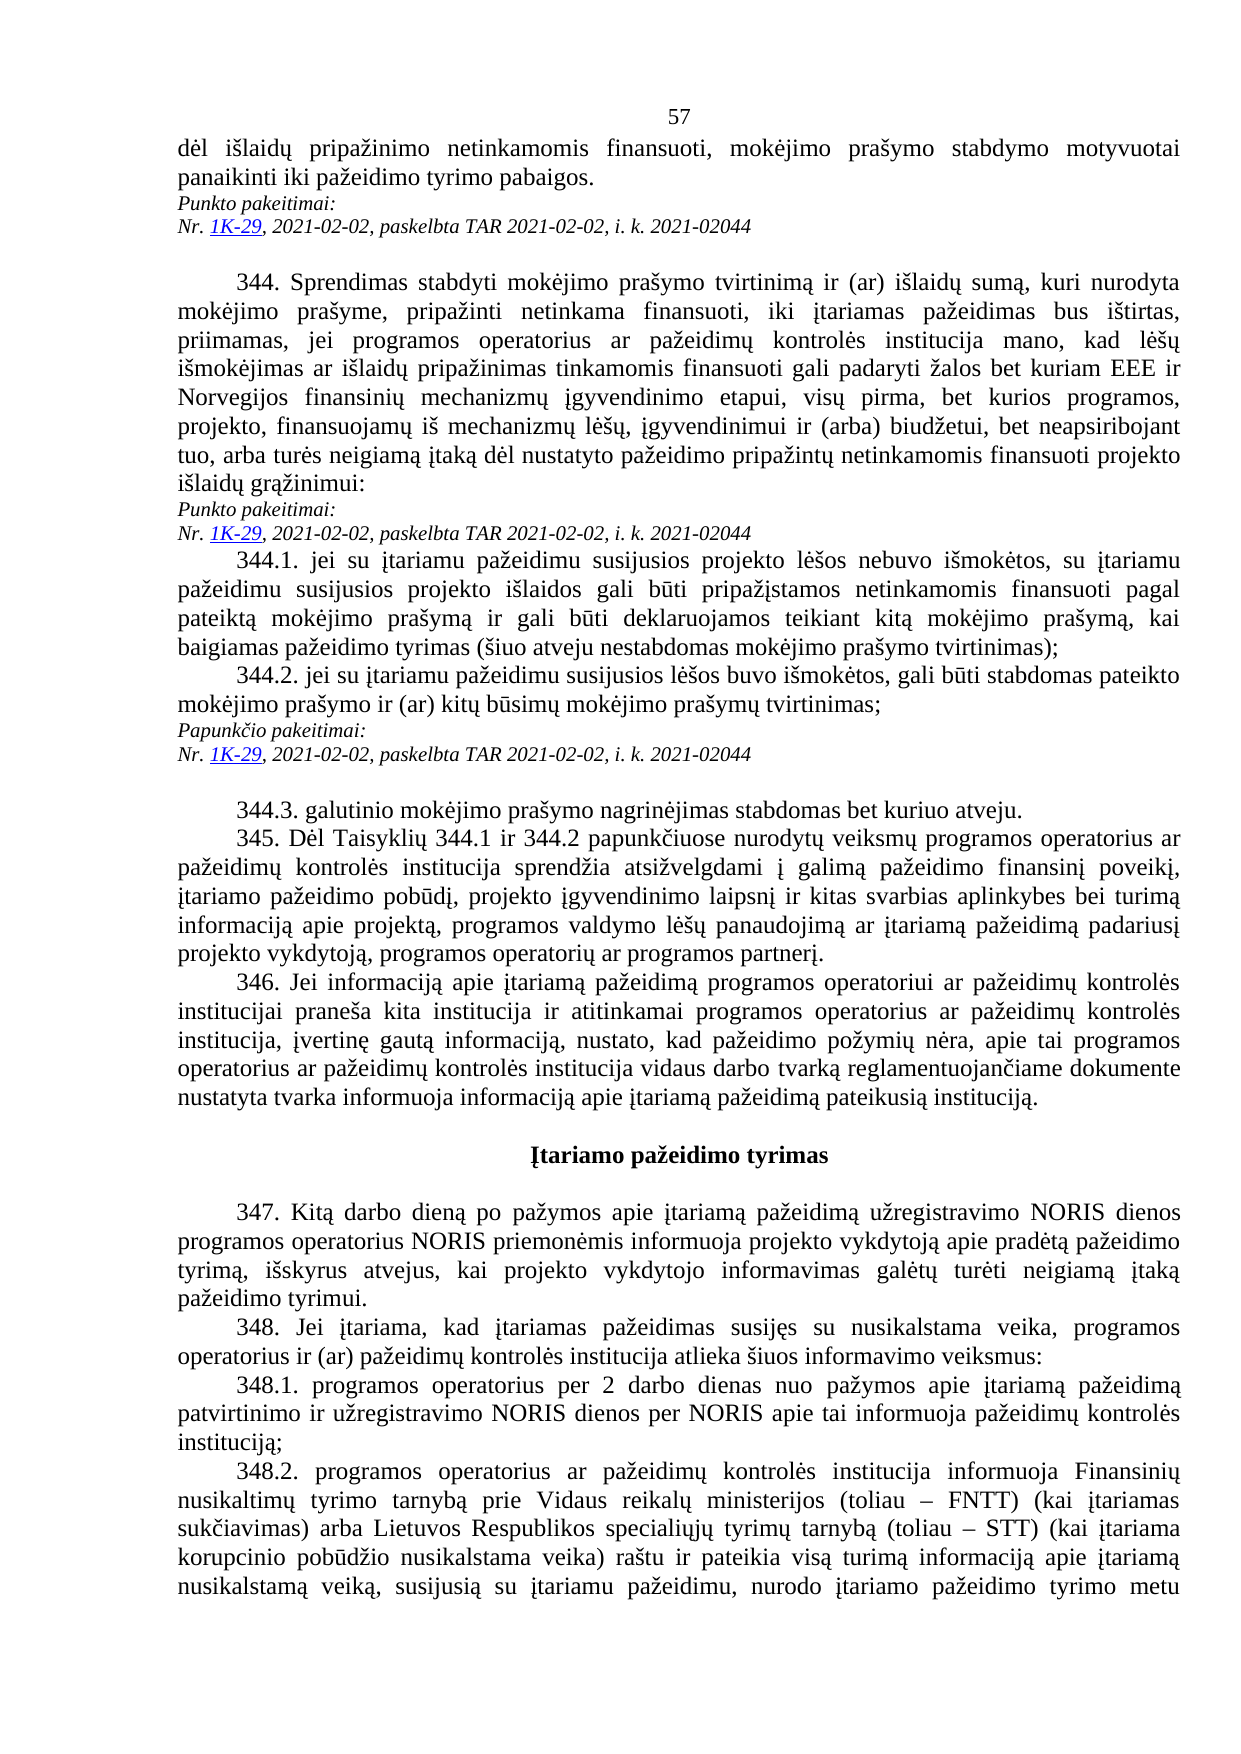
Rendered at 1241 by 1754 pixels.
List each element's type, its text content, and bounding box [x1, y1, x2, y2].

text Įtariamo pažeidimo tyrimas [177, 1140, 1181, 1168]
text Nr. 1K-29, 2021-02-02, paskelbta TAR 2021-02-02, i. k. 2021-02044 [177, 742, 1181, 766]
text Punkto pakeitimai: [177, 497, 1181, 521]
text dėl išlaidų pripažinimo netinkamomis finansuoti, mokėjimo prašymo stabdymo motyvuotai panaikinti iki pažeidimo tyrimo pabaigos. [177, 133, 1181, 190]
text 344.2. jei su įtariamu pažeidimu susijusios lėšos buvo išmokėtos, gali būti stabdomas pateikto mokėjimo prašymo ir (ar) kitų būsimų mokėjimo prašymų tvirtinimas; [177, 660, 1181, 718]
text 348. Jei įtariama, kad įtariamas pažeidimas susijęs su nusikalstama veika, programos operatorius ir (ar) pažeidimų kontrolės institucija atlieka šiuos informavimo veiksmus: [177, 1312, 1181, 1370]
text Nr. 1K-29, 2021-02-02, paskelbta TAR 2021-02-02, i. k. 2021-02044 [177, 214, 1181, 238]
text 348.1. programos operatorius per 2 darbo dienas nuo pažymos apie įtariamą pažeidimą patvirtinimo ir užregistravimo NORIS dienos per NORIS apie tai informuoja pažeidimų kontrolės instituciją; [177, 1370, 1181, 1456]
text 345. Dėl Taisyklių 344.1 ir 344.2 papunkčiuose nurodytų veiksmų programos operatorius ar pažeidimų kontrolės institucija sprendžia atsižvelgdami į galimą pažeidimo finansinį poveikį, įtariamo pažeidimo pobūdį, projekto įgyvendinimo laipsnį ir kitas svarbias aplinkybes bei turimą informaciją apie projektą, programos valdymo lėšų panaudojimą ar įtariamą pažeidimą padariusį projekto vykdytoją, programos operatorių ar programos partnerį. [177, 823, 1181, 967]
text Nr. 1K-29, 2021-02-02, paskelbta TAR 2021-02-02, i. k. 2021-02044 [177, 521, 1181, 545]
text 347. Kitą darbo dieną po pažymos apie įtariamą pažeidimą užregistravimo NORIS dienos programos operatorius NORIS priemonėmis informuoja projekto vykdytoją apie pradėtą pažeidimo tyrimą, išskyrus atvejus, kai projekto vykdytojo informavimas galėtų turėti neigiamą įtaką pažeidimo tyrimui. [177, 1197, 1181, 1312]
text 344. Sprendimas stabdyti mokėjimo prašymo tvirtinimą ir (ar) išlaidų sumą, kuri nurodyta mokėjimo prašyme, pripažinti netinkama finansuoti, iki įtariamas pažeidimas bus ištirtas, priimamas, jei programos operatorius ar pažeidimų kontrolės institucija mano, kad lėšų išmokėjimas ar išlaidų pripažinimas tinkamomis finansuoti gali padaryti žalos bet kuriam EEE ir Norvegijos finansinių mechanizmų įgyvendinimo etapui, visų pirma, bet kurios programos, projekto, finansuojamų iš mechanizmų lėšų, įgyvendinimui ir (arba) biudžetui, bet neapsiribojant tuo, arba turės neigiamą įtaką dėl nustatyto pažeidimo pripažintų netinkamomis finansuoti projekto išlaidų grąžinimui: [177, 267, 1181, 497]
text 346. Jei informaciją apie įtariamą pažeidimą programos operatoriui ar pažeidimų kontrolės institucijai praneša kita institucija ir atitinkamai programos operatorius ar pažeidimų kontrolės institucija, įvertinę gautą informaciją, nustato, kad pažeidimo požymių nėra, apie tai programos operatorius ar pažeidimų kontrolės institucija vidaus darbo tvarką reglamentuojančiame dokumente nustatyta tvarka informuoja informaciją apie įtariamą pažeidimą pateikusią instituciją. [177, 967, 1181, 1111]
text 344.3. galutinio mokėjimo prašymo nagrinėjimas stabdomas bet kuriuo atveju. [177, 795, 1181, 823]
text 344.1. jei su įtariamu pažeidimu susijusios projekto lėšos nebuvo išmokėtos, su įtariamu pažeidimu susijusios projekto išlaidos gali būti pripažįstamos netinkamomis finansuoti pagal pateiktą mokėjimo prašymą ir gali būti deklaruojamos teikiant kitą mokėjimo prašymą, kai baigiamas pažeidimo tyrimas (šiuo atveju nestabdomas mokėjimo prašymo tvirtinimas); [177, 545, 1181, 660]
text 348.2. programos operatorius ar pažeidimų kontrolės institucija informuoja Finansinių nusikaltimų tyrimo tarnybą prie Vidaus reikalų ministerijos (toliau – FNTT) (kai įtariamas sukčiavimas) arba Lietuvos Respublikos specialiųjų tyrimų tarnybą (toliau – STT) (kai įtariama korupcinio pobūdžio nusikalstama veika) raštu ir pateikia visą turimą informaciją apie įtariamą nusikalstamą veiką, susijusią su įtariamu pažeidimu, nurodo įtariamo pažeidimo tyrimo metu [177, 1456, 1181, 1600]
text Papunkčio pakeitimai: [177, 718, 1181, 742]
text Punkto pakeitimai: [177, 190, 1181, 214]
